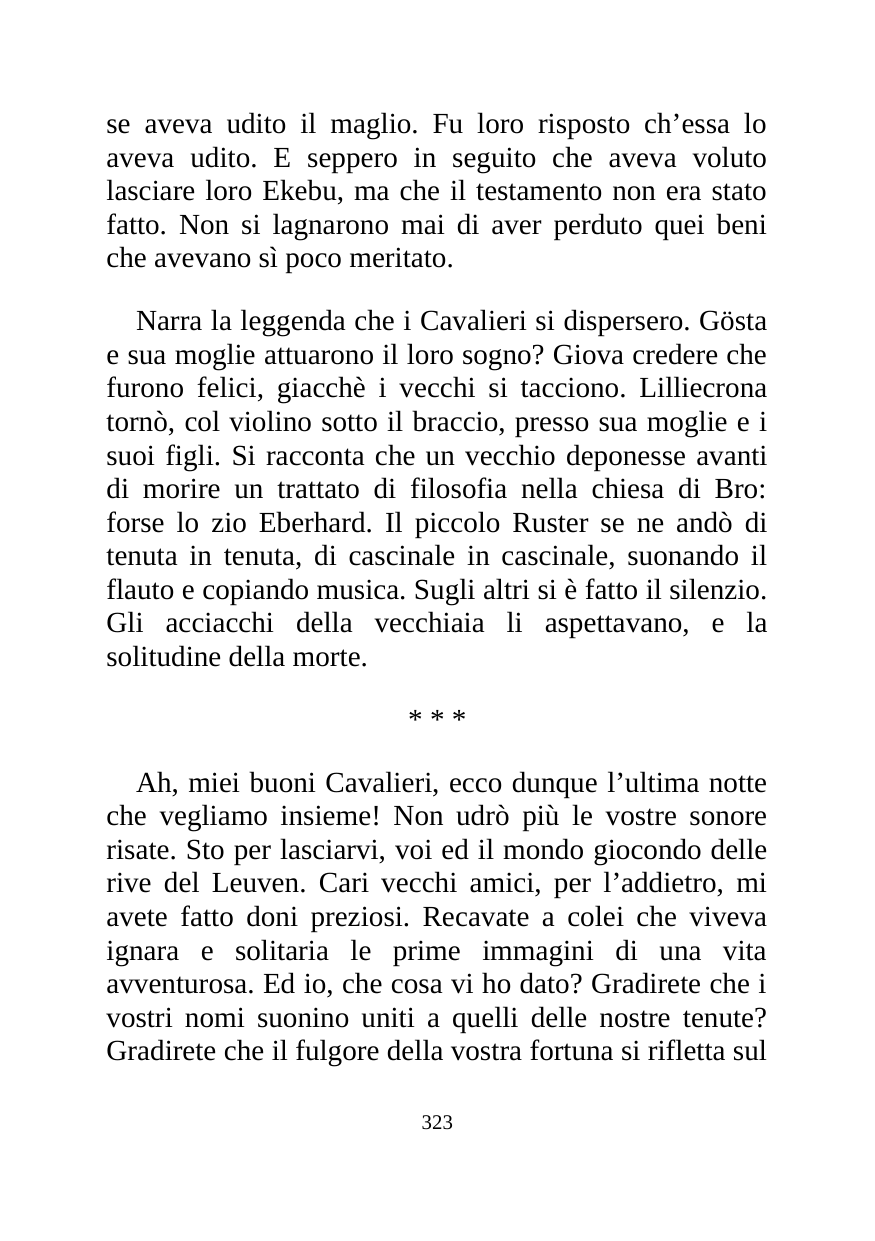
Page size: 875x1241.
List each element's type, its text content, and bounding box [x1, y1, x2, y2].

text * * * [106, 702, 768, 735]
text se aveva udito il maglio. Fu loro risposto ch’essa lo aveva udito. E seppero in seguito che aveva voluto lasciare loro Ekebu, ma che il testamento non era stato fatto. Non si lagnarono mai di aver perduto quei beni che avevano sì poco meritato. [106, 106, 768, 274]
text Ah, miei buoni Cavalieri, ecco dunque l’ultima notte che vegliamo insieme! Non udrò più le vostre sonore risate. Sto per lasciarvi, voi ed il mondo giocondo delle rive del Leuven. Cari vecchi amici, per l’addietro, mi avete fatto doni preziosi. Recavate a colei che viveva ignara e solitaria le prime immagini di una vita avventurosa. Ed io, che cosa vi ho dato? Gradirete che i vostri nomi suonino uniti a quelli delle nostre tenute? Gradirete che il fulgore della vostra fortuna si rifletta sul [106, 765, 768, 1067]
text Narra la leggenda che i Cavalieri si dispersero. Gösta e sua moglie attuarono il loro sogno? Giova credere che furono felici, giacchè i vecchi si tacciono. Lilliecrona tornò, col violino sotto il braccio, presso sua moglie e i suoi figli. Si racconta che un vecchio deponesse avanti di morire un trattato di filosofia nella chiesa di Bro: forse lo zio Eberhard. Il piccolo Ruster se ne andò di tenuta in tenuta, di cascinale in cascinale, suonando il flauto e copiando musica. Sugli altri si è fatto il silenzio. Gli acciacchi della vecchiaia li aspettavano, e la solitudine della morte. [106, 303, 768, 672]
